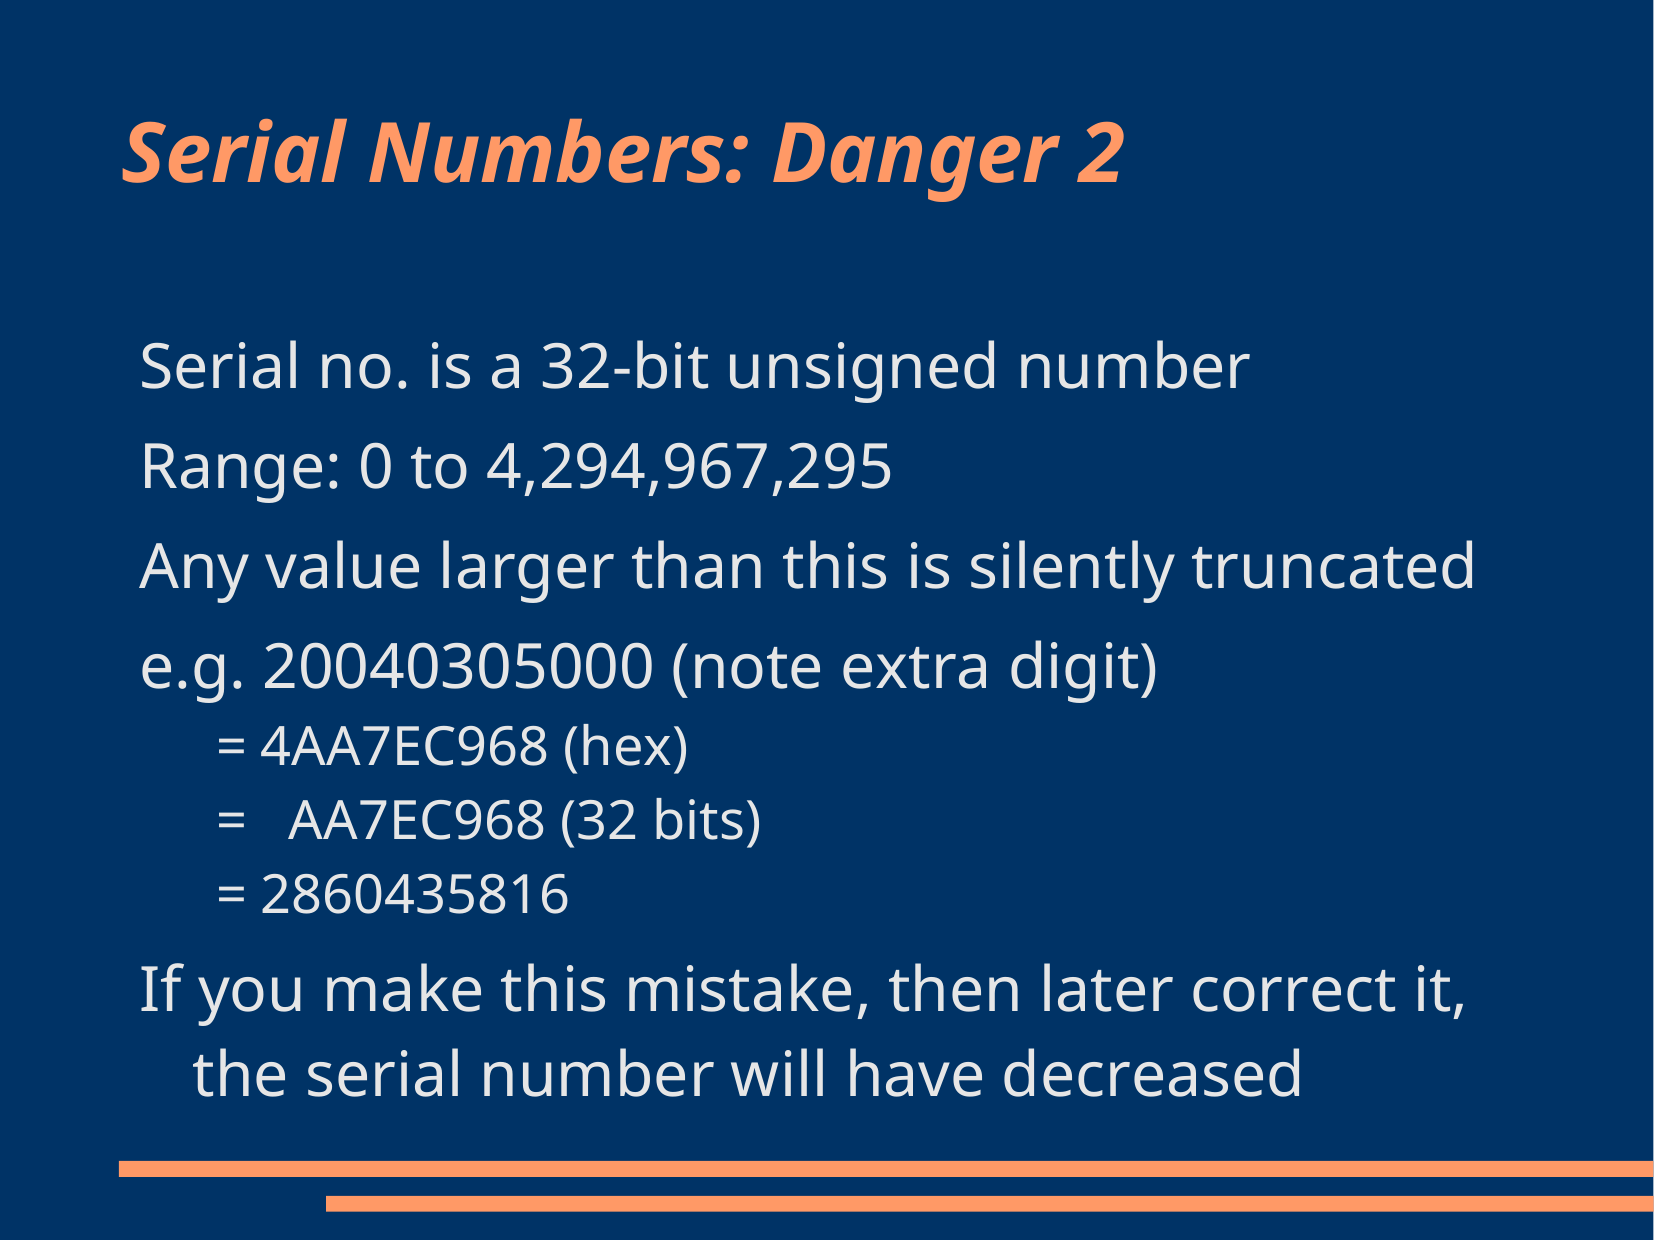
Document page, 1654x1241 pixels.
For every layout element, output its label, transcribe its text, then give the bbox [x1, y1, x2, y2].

list Serial no. is a 32-bit unsigned number Range: 0 to 4,294,967,295 Any value larger than this is silently truncated e.g. 20040305000 (note extra digit) = 4AA7EC968 (hex) = AA7EC968 (32 bits) = 2860435816 If you make this mistake, then later correct it, the serial number will have decreased [121, 322, 1561, 1133]
title Serial Numbers: Danger 2 [121, 46, 1534, 254]
